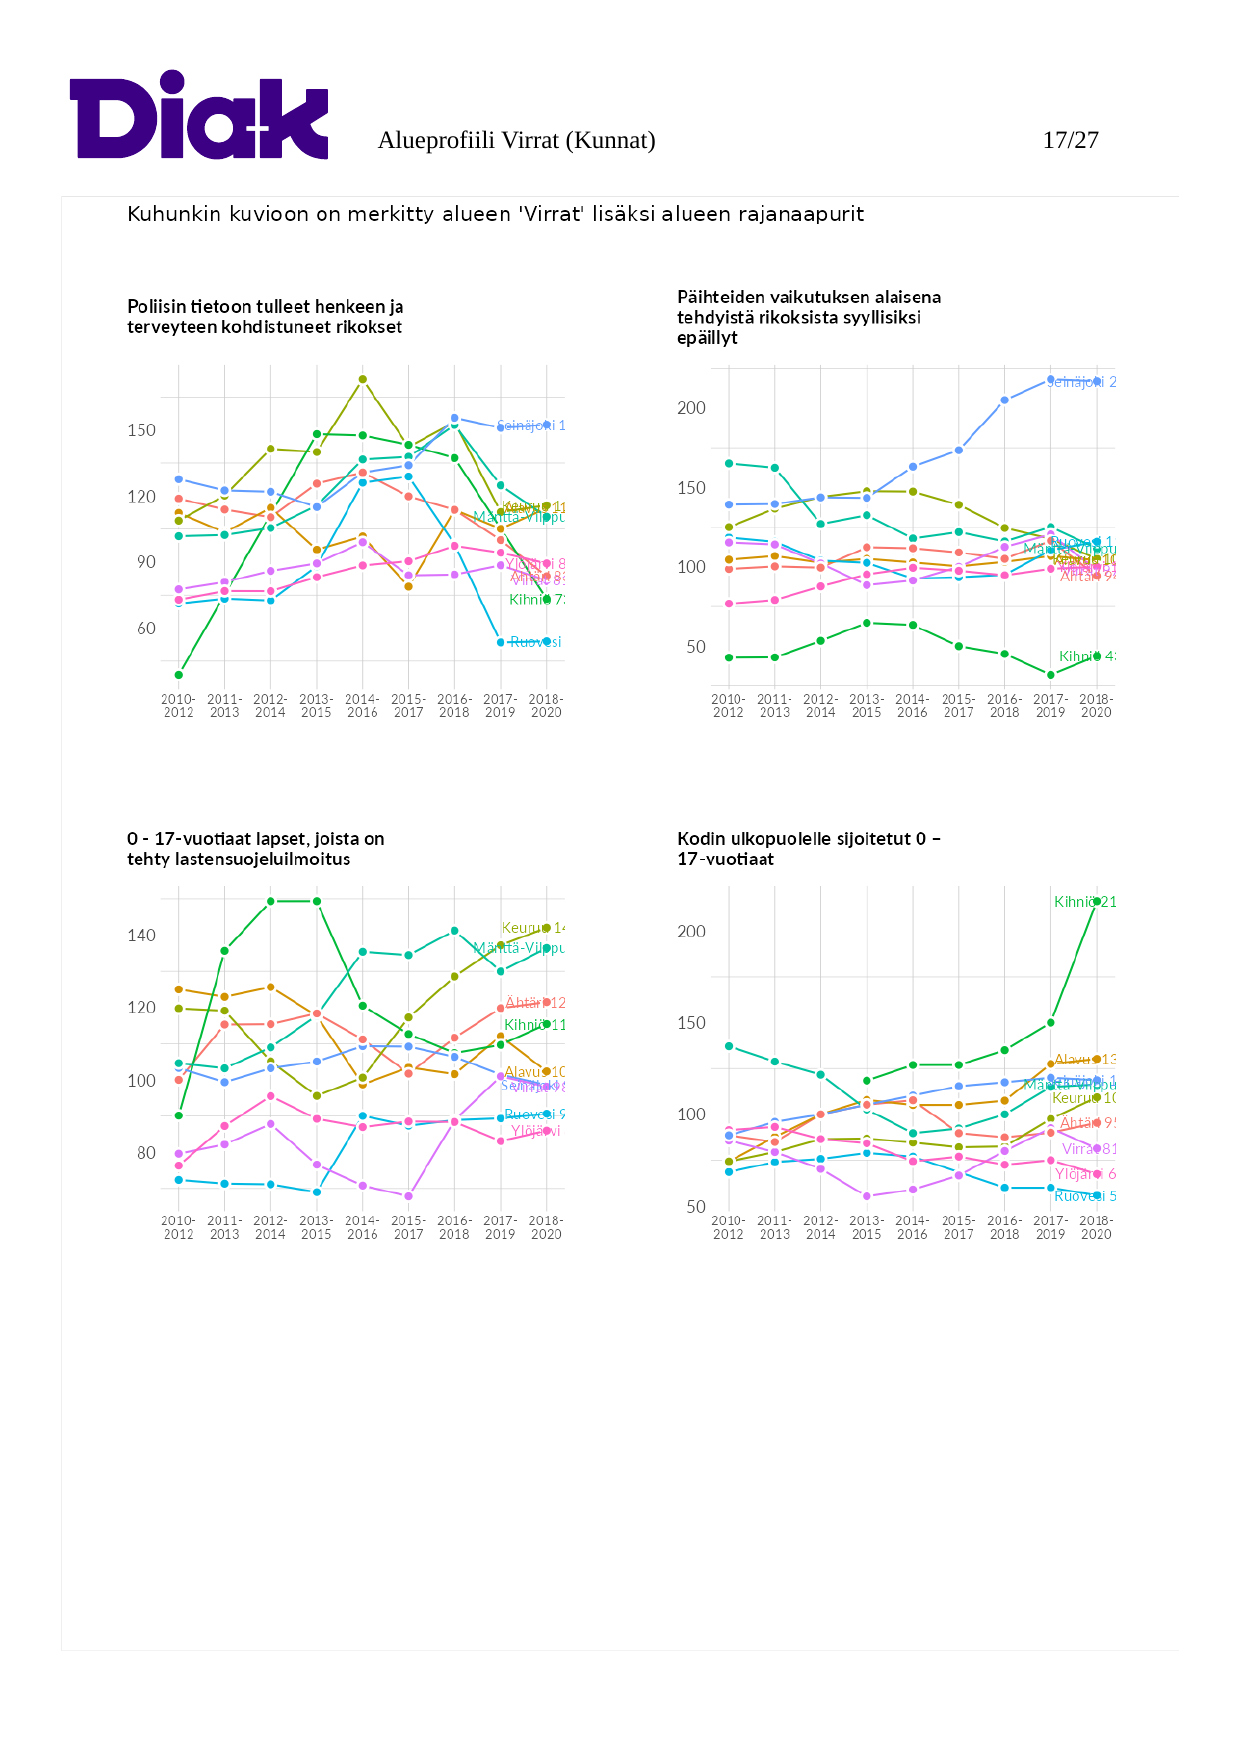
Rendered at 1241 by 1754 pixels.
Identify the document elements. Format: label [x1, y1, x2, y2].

picture [61, 196, 1179, 1651]
